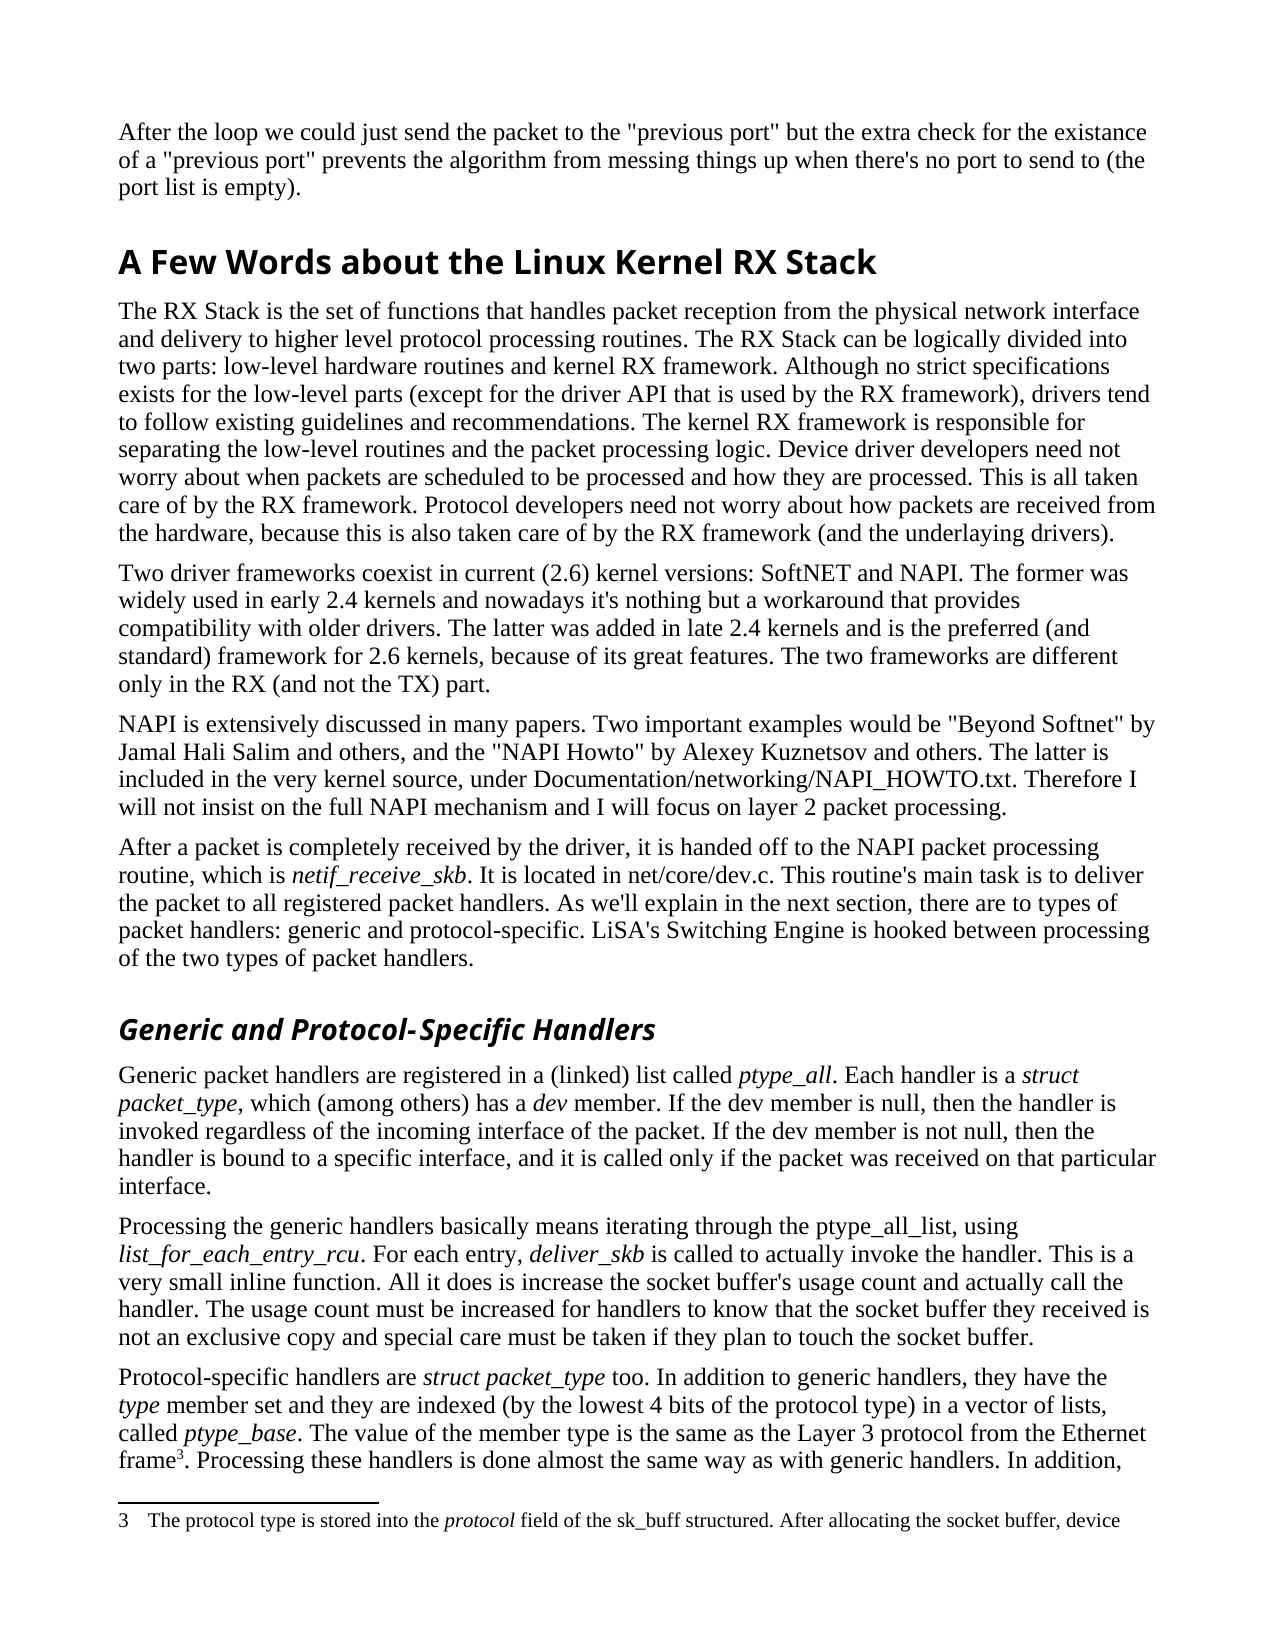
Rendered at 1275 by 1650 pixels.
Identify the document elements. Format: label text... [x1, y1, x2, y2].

subtitle A Few Words about the Linux Kernel RX Stack [118, 239, 1157, 284]
text Generic packet handlers are registered in a (linked) list called ptype_all. Each handler is a struct packet_type, which (among others) has a dev member. If the dev member is null, then the handler is invoked regardless of the incoming interface of the packet. If the dev member is not null, then the handler is bound to a specific interface, and it is called only if the packet was received on that particular interface. [118, 1061, 1157, 1200]
text The RX Stack is the set of functions that handles packet reception from the physical network interface and delivery to higher level protocol processing routines. The RX Stack can be logically divided into two parts: low‑level hardware routines and kernel RX framework. Although no strict specifications exists for the low‑level parts (except for the driver API that is used by the RX framework), drivers tend to follow existing guidelines and recommendations. The kernel RX framework is responsible for separating the low‑level routines and the packet processing logic. Device driver developers need not worry about when packets are scheduled to be processed and how they are processed. This is all taken care of by the RX framework. Protocol developers need not worry about how packets are received from the hardware, because this is also taken care of by the RX framework (and the underlaying drivers). [118, 297, 1157, 546]
text After a packet is completely received by the driver, it is handed off to the NAPI packet processing routine, which is netif_receive_skb. It is located in net/core/dev.c. This routine's main task is to deliver the packet to all registered packet handlers. As we'll explain in the next section, there are to types of packet handlers: generic and protocol‑specific. LiSA's Switching Engine is hooked between processing of the two types of packet handlers. [118, 833, 1157, 972]
text After the loop we could just send the packet to the "previous port" but the extra check for the existance of a "previous port" prevents the algorithm from messing things up when there's no port to send to (the port list is empty). [118, 118, 1157, 201]
text NAPI is extensively discussed in many papers. Two important examples would be "Beyond Softnet" by Jamal Hali Salim and others, and the "NAPI Howto" by Alexey Kuznetsov and others. The latter is included in the very kernel source, under Documentation/networking/NAPI_HOWTO.txt. Therefore I will not insist on the full NAPI mechanism and I will focus on layer 2 packet processing. [118, 710, 1157, 821]
subtitle Generic and Protocol‑Specific Handlers [118, 1009, 1157, 1049]
text Two driver frameworks coexist in current (2.6) kernel versions: SoftNET and NAPI. The former was widely used in early 2.4 kernels and nowadays it's nothing but a workaround that provides compatibility with older drivers. The latter was added in late 2.4 kernels and is the preferred (and standard) framework for 2.6 kernels, because of its great features. The two frameworks are different only in the RX (and not the TX) part. [118, 559, 1157, 697]
text Processing the generic handlers basically means iterating through the ptype_all_list, using list_for_each_entry_rcu. For each entry, deliver_skb is called to actually invoke the handler. This is a very small inline function. All it does is increase the socket buffer's usage count and actually call the handler. The usage count must be increased for handlers to know that the socket buffer they received is not an exclusive copy and special care must be taken if they plan to touch the socket buffer. [118, 1212, 1157, 1351]
text Protocol‑specific handlers are struct packet_type too. In addition to generic handlers, they have the type member set and they are indexed (by the lowest 4 bits of the protocol type) in a vector of lists, called ptype_base. The value of the member type is the same as the Layer 3 protocol from the Ethernet frame. Processing these handlers is done almost the same way as with generic handlers. In addition, [118, 1363, 1157, 1474]
text The protocol type is stored into the protocol field of the sk_buff structured. After allocating the socket buffer, device [118, 1509, 1157, 1532]
